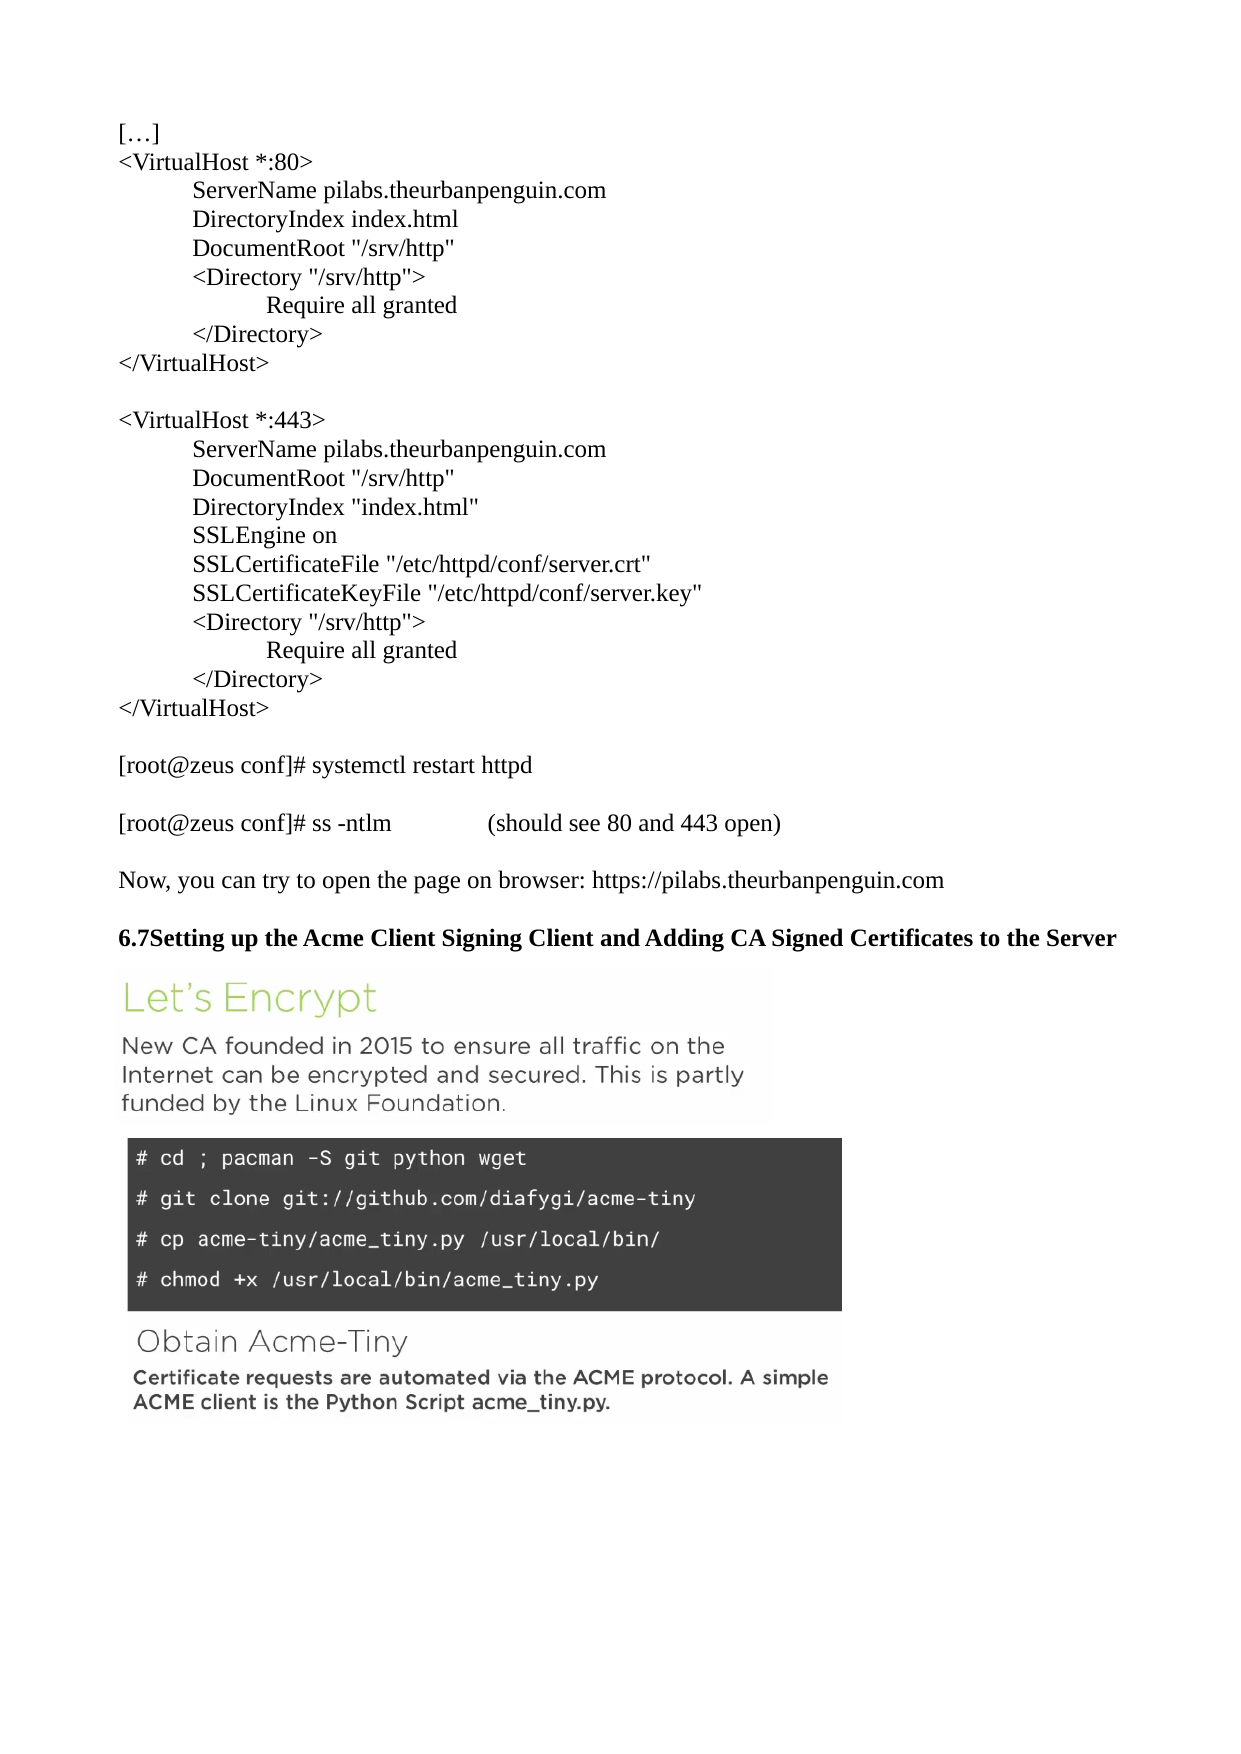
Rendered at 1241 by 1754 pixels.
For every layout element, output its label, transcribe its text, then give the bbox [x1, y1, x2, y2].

text 6.7Setting up the Acme Client Signing Client and Adding CA Signed Certificates to the Server [118, 923, 1122, 952]
text DirectoryIndex "index.html" [118, 492, 1122, 521]
text Require all granted [118, 291, 1122, 319]
text Require all granted [118, 636, 1122, 664]
text <Directory "/srv/http"> [118, 262, 1122, 291]
text [root@zeus conf]# ss -ntlm (should see 80 and 443 open) [118, 808, 1122, 837]
text <Directory "/srv/http"> [118, 607, 1122, 636]
text DocumentRoot "/srv/http" [118, 463, 1122, 492]
text </VirtualHost> [118, 348, 1122, 377]
text </Directory> [118, 319, 1122, 348]
text </Directory> [118, 664, 1122, 693]
text Now, you can try to open the page on browser: https://pilabs.theurbanpenguin.com [118, 866, 1122, 894]
text DirectoryIndex index.html [118, 204, 1122, 233]
text <VirtualHost *:443> [118, 406, 1122, 434]
text ServerName pilabs.theurbanpenguin.com [118, 434, 1122, 463]
picture [127, 1138, 842, 1425]
text [root@zeus conf]# systemctl restart httpd [118, 751, 1122, 779]
text ServerName pilabs.theurbanpenguin.com [118, 176, 1122, 204]
text SSLCertificateKeyFile "/etc/httpd/conf/server.key" [118, 578, 1122, 607]
text SSLCertificateFile "/etc/httpd/conf/server.crt" [118, 549, 1122, 578]
text <VirtualHost *:80> [118, 147, 1122, 176]
text DocumentRoot "/srv/http" [118, 233, 1122, 262]
text SSLEngine on [118, 521, 1122, 549]
text […] [118, 118, 1122, 147]
text </VirtualHost> [118, 693, 1122, 722]
picture [113, 968, 774, 1126]
